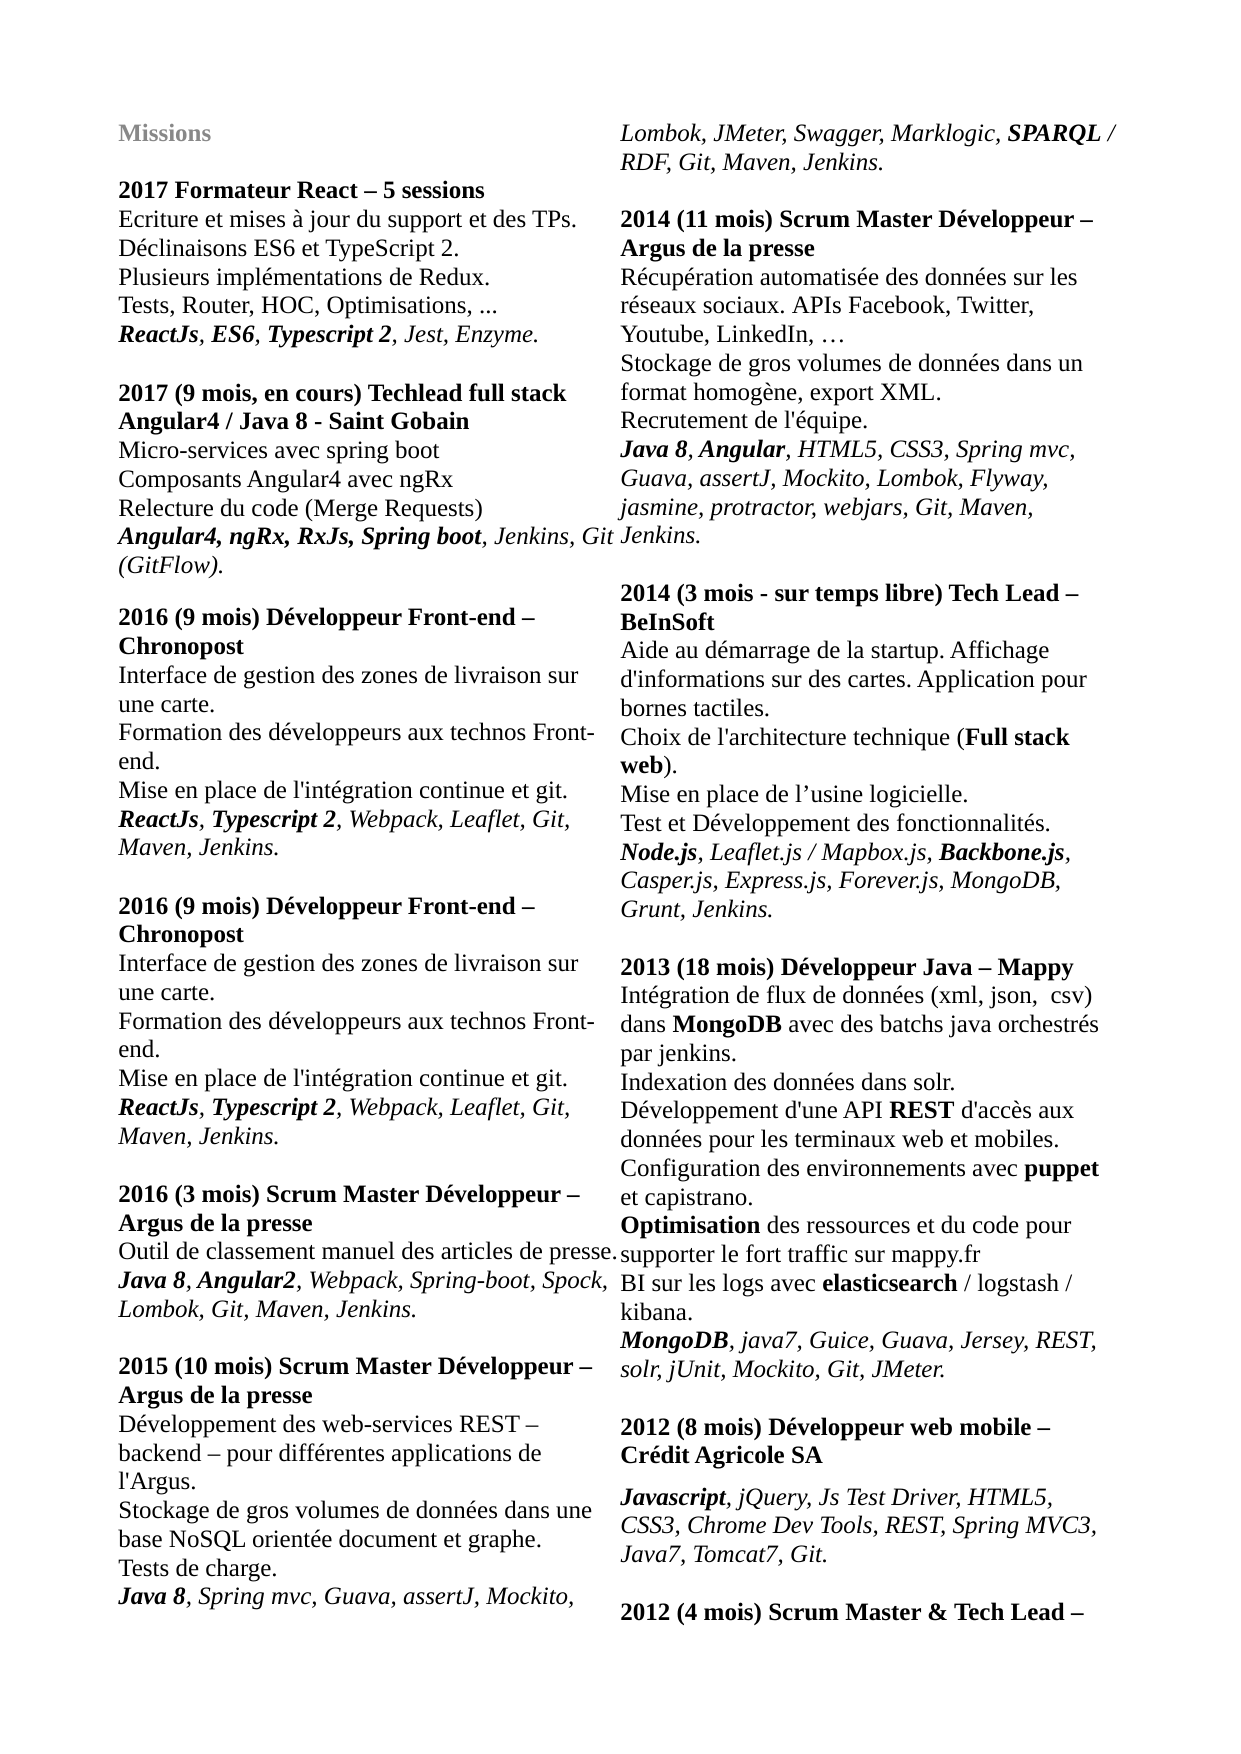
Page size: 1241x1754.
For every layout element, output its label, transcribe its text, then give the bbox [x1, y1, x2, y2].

text Composants Angular4 avec ngRx [118, 464, 620, 493]
text Indexation des données dans solr. [620, 1067, 1122, 1096]
text 2014 (11 mois) Scrum Master Développeur – Argus de la presse [620, 204, 1122, 262]
text Java 8, Spring mvc, Guava, assertJ, Mockito, [118, 1581, 620, 1610]
text Ecriture et mises à jour du support et des TPs. [118, 204, 620, 233]
text Optimisation des ressources et du code pour supporter le fort traffic sur mappy.fr [620, 1211, 1122, 1268]
text 2017 (9 mois, en cours) Techlead full stack Angular4 / Java 8 - Saint Gobain [118, 378, 620, 435]
text 2012 (4 mois) Scrum Master & Tech Lead – [620, 1597, 1122, 1626]
text Recrutement de l'équipe. [620, 406, 1122, 434]
text Java 8, Angular2, Webpack, Spring-boot, Spock, Lombok, Git, Maven, Jenkins. [118, 1265, 620, 1323]
text Micro-services avec spring boot [118, 435, 620, 464]
text Node.js, Leaflet.js / Mapbox.js, Backbone.js, Casper.js, Express.js, Forever.js, MongoDB, Grunt, Jenkins. [620, 837, 1122, 923]
text 2014 (3 mois - sur temps libre) Tech Lead – BeInSoft [620, 578, 1122, 636]
text 2015 (10 mois) Scrum Master Développeur – Argus de la presse [118, 1351, 620, 1409]
text Plusieurs implémentations de Redux. [118, 262, 620, 291]
text 2013 (18 mois) Développeur Java – Mappy [620, 952, 1122, 981]
text Stockage de gros volumes de données dans une base NoSQL orientée document et graphe. [118, 1495, 620, 1553]
text 2012 (8 mois) Développeur web mobile – Crédit Agricole SA [620, 1412, 1122, 1469]
text Configuration des environnements avec puppet et capistrano. [620, 1153, 1122, 1211]
text Angular4, ngRx, RxJs, Spring boot, Jenkins, Git (GitFlow). [118, 521, 620, 579]
text Stockage de gros volumes de données dans un format homogène, export XML. [620, 348, 1122, 406]
text MongoDB, java7, Guice, Guava, Jersey, REST, solr, jUnit, Mockito, Git, JMeter. [620, 1326, 1122, 1383]
text Mise en place de l’usine logicielle. [620, 779, 1122, 808]
text Interface de gestion des zones de livraison sur une carte. [118, 948, 620, 1006]
text Lombok, JMeter, Swagger, Marklogic, SPARQL / RDF, Git, Maven, Jenkins. [620, 118, 1122, 176]
text Mise en place de l'intégration continue et git. ReactJs, Typescript 2, Webpack, Leaflet, Git, Maven, Jenkins. [118, 775, 620, 861]
text Choix de l'architecture technique (Full stack web). [620, 722, 1122, 779]
text BI sur les logs avec elasticsearch / logstash / kibana. [620, 1268, 1122, 1326]
text Tests, Router, HOC, Optimisations, ... [118, 291, 620, 319]
text Récupération automatisée des données sur les réseaux sociaux. APIs Facebook, Twitter, Youtube, LinkedIn, … [620, 262, 1122, 348]
text Javascript, jQuery, Js Test Driver, HTML5, CSS3, Chrome Dev Tools, REST, Spring MVC3, Java7, Tomcat7, Git. [620, 1482, 1122, 1568]
text ReactJs, ES6, Typescript 2, Jest, Enzyme. [118, 319, 620, 348]
text Formation des développeurs aux technos Front-end. [118, 1006, 620, 1063]
text Outil de classement manuel des articles de presse. [118, 1236, 620, 1265]
text Interface de gestion des zones de livraison sur une carte. [118, 660, 620, 717]
text Développement d'une API REST d'accès aux données pour les terminaux web et mobiles. [620, 1096, 1122, 1153]
text Formation des développeurs aux technos Front-end. [118, 717, 620, 775]
text Développement des web-services REST – backend – pour différentes applications de l'Argus. [118, 1409, 620, 1495]
text Java 8, Angular, HTML5, CSS3, Spring mvc, Guava, assertJ, Mockito, Lombok, Flyway, jasmine, protractor, webjars, Git, Maven, Jenkins. [620, 434, 1122, 549]
text Déclinaisons ES6 et TypeScript 2. [118, 233, 620, 262]
text Tests de charge. [118, 1553, 620, 1581]
text Mise en place de l'intégration continue et git. ReactJs, Typescript 2, Webpack, Leaflet, Git, Maven, Jenkins. [118, 1063, 620, 1149]
text 2017 Formateur React – 5 sessions [118, 176, 620, 204]
text 2016 (9 mois) Développeur Front-end – Chronopost [118, 602, 620, 660]
text 2016 (3 mois) Scrum Master Développeur – Argus de la presse [118, 1179, 620, 1236]
text Intégration de flux de données (xml, json, csv) dans MongoDB avec des batchs java orchestrés par jenkins. [620, 981, 1122, 1067]
text 2016 (9 mois) Développeur Front-end – Chronopost [118, 891, 620, 948]
text Test et Développement des fonctionnalités. [620, 808, 1122, 837]
text Relecture du code (Merge Requests) [118, 493, 620, 521]
text Missions [118, 118, 620, 147]
text Aide au démarrage de la startup. Affichage d'informations sur des cartes. Application pour bornes tactiles. [620, 636, 1122, 722]
